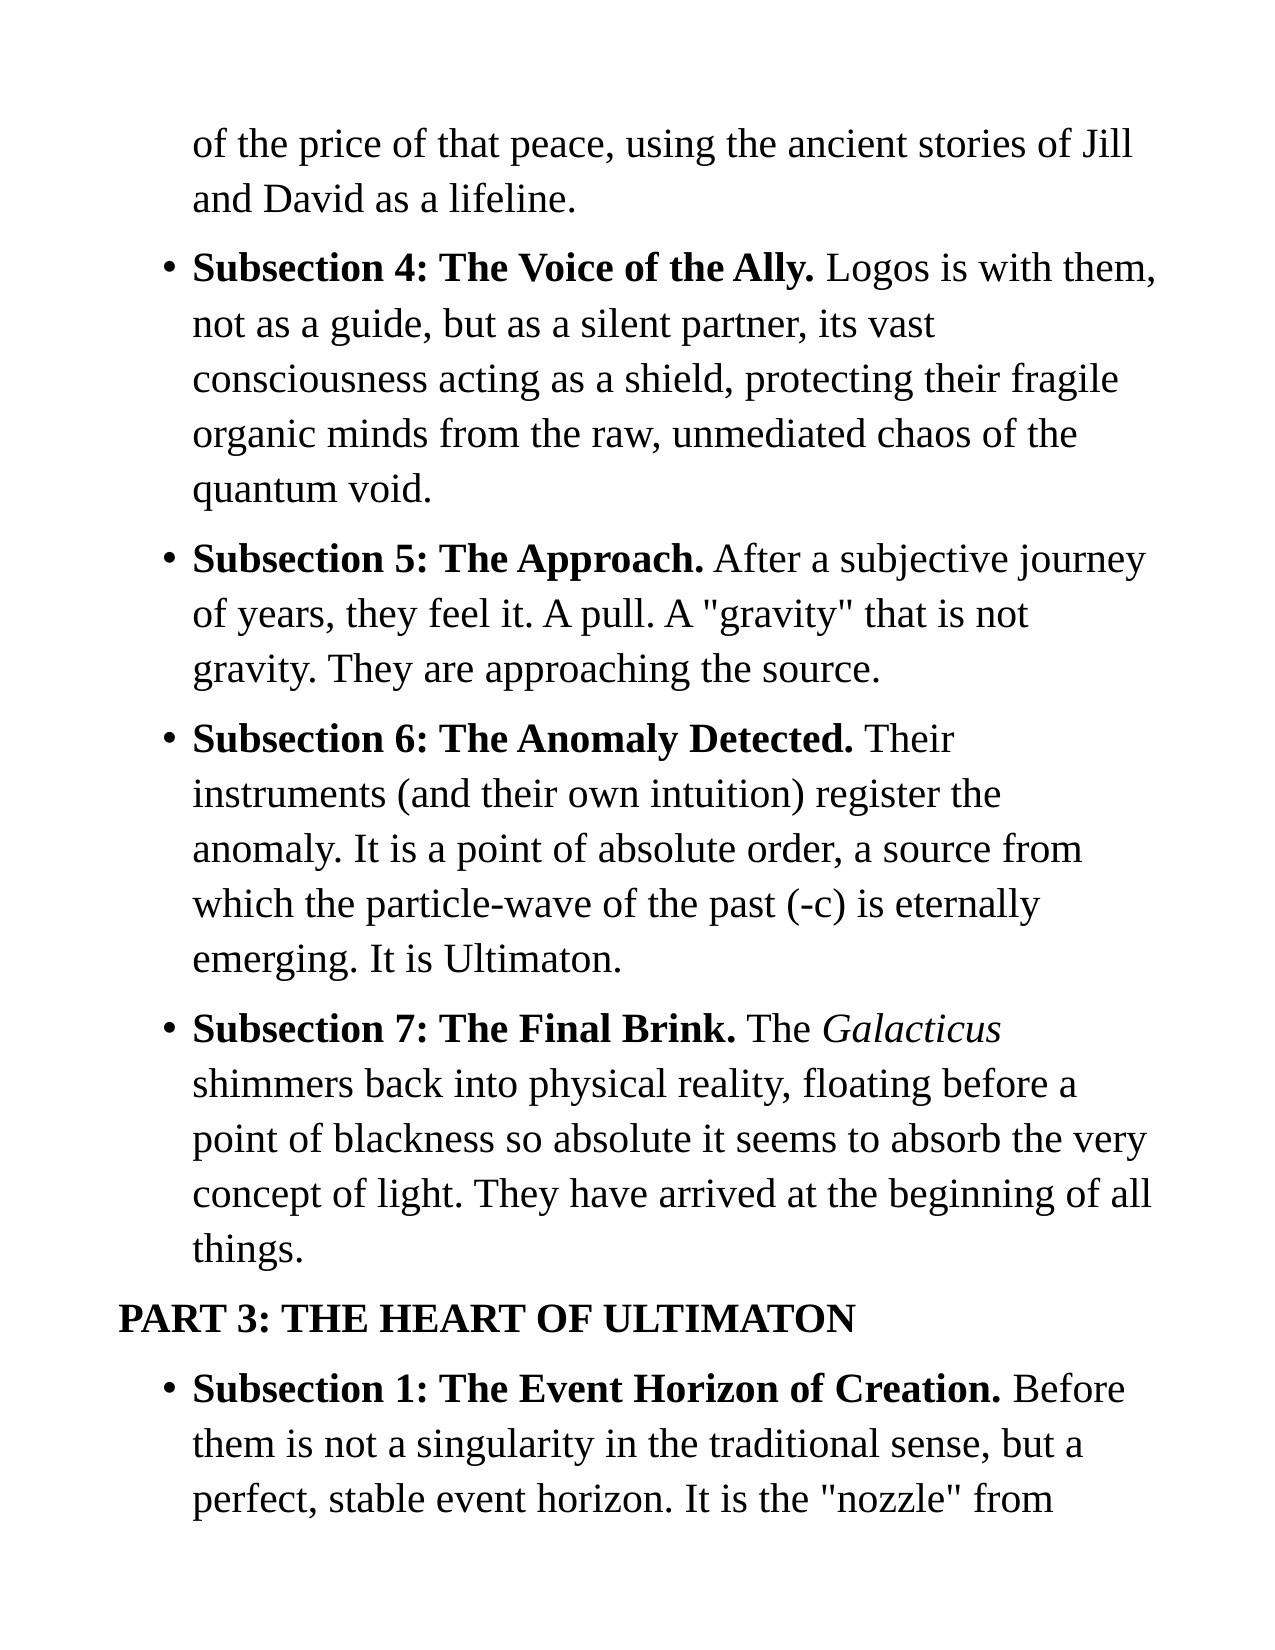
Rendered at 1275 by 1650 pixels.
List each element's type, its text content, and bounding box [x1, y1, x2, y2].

list Subsection 6: The Anomaly Detected. Their instruments (and their own intuition) register the anomaly. It is a point of absolute order, a source from which the particle-wave of the past (-c) is eternally emerging. It is Ultimaton. [162, 713, 1157, 982]
list Subsection 5: The Approach. After a subjective journey of years, they feel it. A pull. A "gravity" that is not gravity. They are approaching the source. [162, 533, 1157, 691]
list Subsection 7: The Final Brink. The Galacticus shimmers back into physical reality, floating before a point of blackness so absolute it seems to absorb the very concept of light. They have arrived at the beginning of all things. [162, 1003, 1157, 1272]
list Subsection 4: The Voice of the Ally. Logos is with them, not as a guide, but as a silent partner, its vast consciousness acting as a shield, protecting their fragile organic minds from the raw, unmediated chaos of the quantum void. [162, 243, 1157, 511]
list of the price of that peace, using the ancient stories of Jill and David as a lifeline. [162, 118, 1157, 221]
text PART 3: THE HEART OF ULTIMATON [118, 1293, 1157, 1341]
list Subsection 1: The Event Horizon of Creation. Before them is not a singularity in the traditional sense, but a perfect, stable event horizon. It is the "nozzle" from [162, 1363, 1157, 1521]
